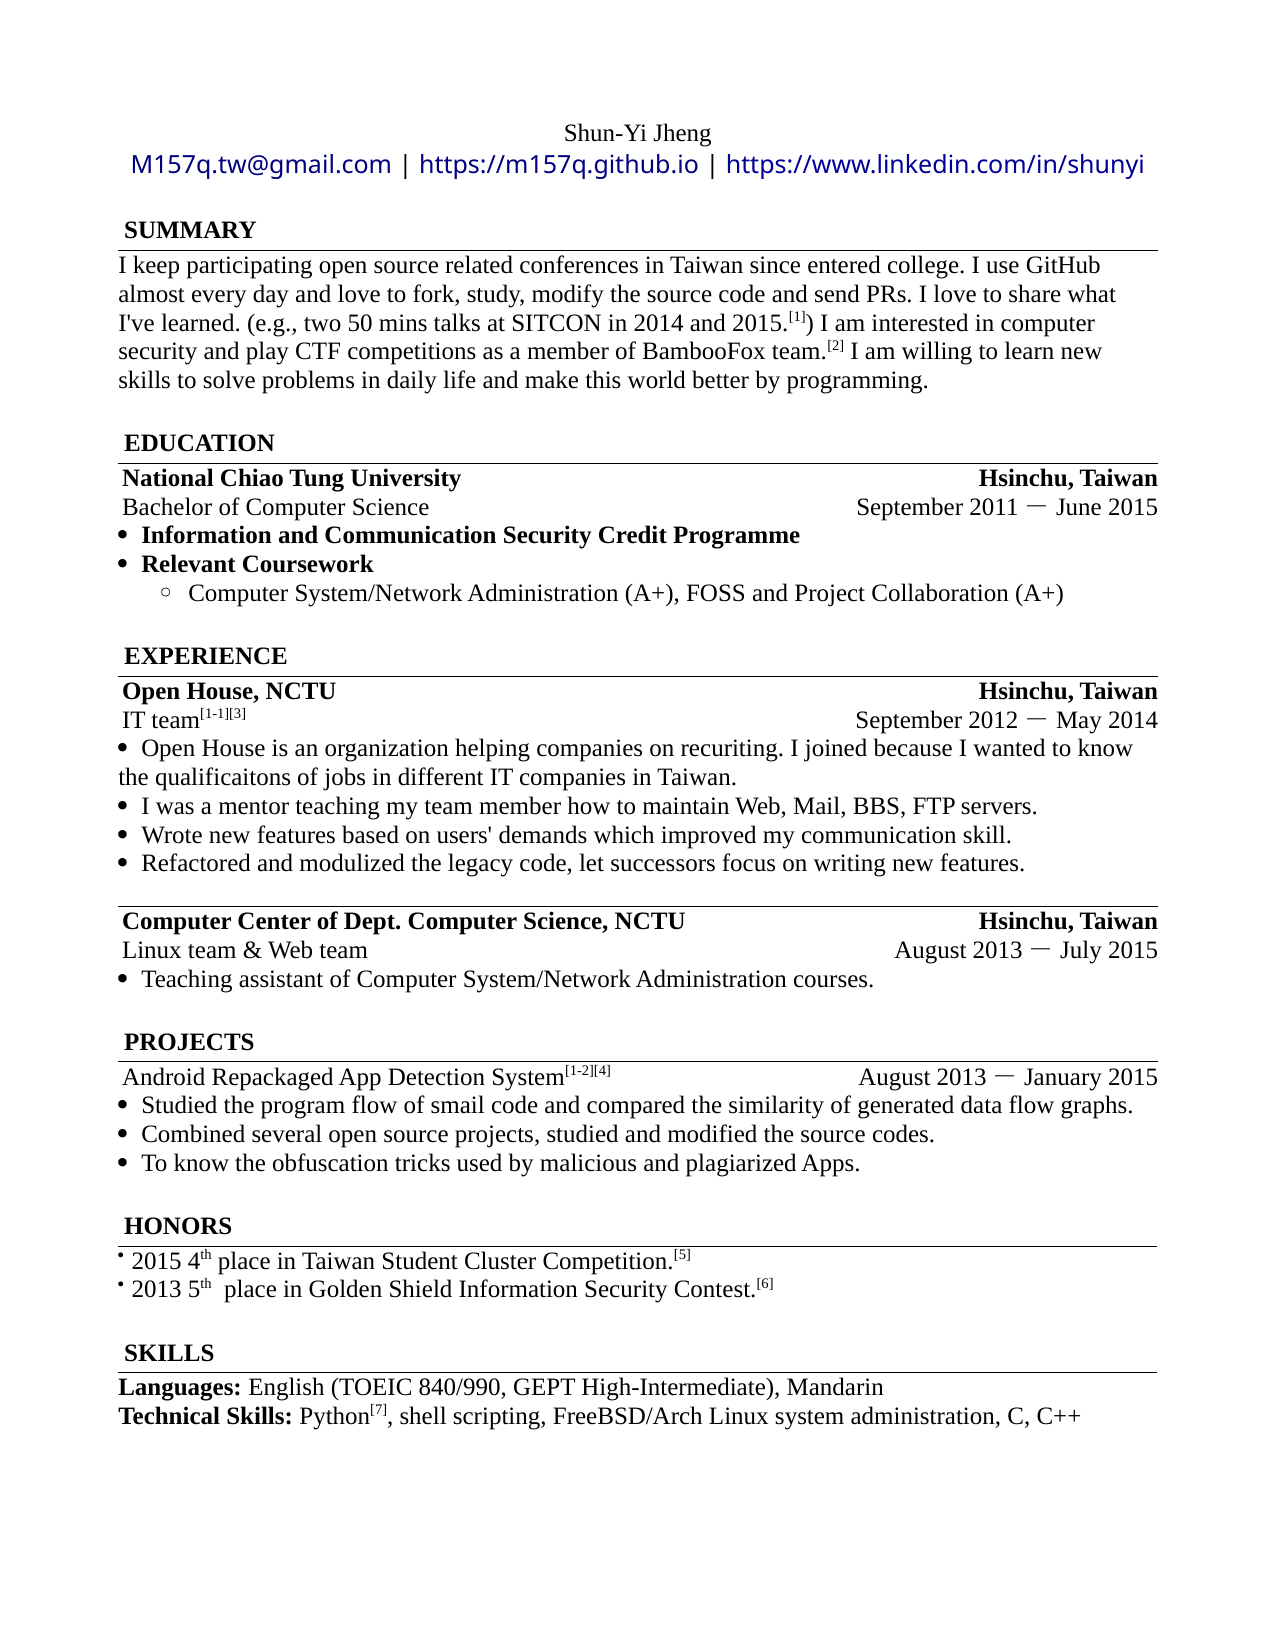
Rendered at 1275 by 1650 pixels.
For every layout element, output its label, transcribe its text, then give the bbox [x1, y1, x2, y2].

list 2013 5th place in Golden Shield Information Security Contest.[6] [118, 1274, 1157, 1303]
list Wrote new features based on users' demands which improved my communication skill. [118, 820, 1157, 848]
list Computer System/Network Administration (A+), FOSS and Project Collaboration (A+) [156, 578, 1157, 607]
table_cell [118, 1062, 122, 1090]
table_cell Hsinchu, Taiwan [798, 464, 1158, 492]
text I keep participating open source related conferences in Taiwan since entered college. I use GitHub almost every day and love to fork, study, modify the source code and send PRs. I love to share what I've learned. (e.g., two 50 mins talks at SITCON in 2014 and 2015.[1]) I am interested in computer security and play CTF competitions as a member of BambooFox team.[2] I am willing to learn new skills to solve problems in daily life and make this world better by programming. [118, 251, 1157, 394]
table_cell August 2013 － July 2015 [797, 935, 1158, 964]
table_header SUMMARY [118, 210, 1158, 250]
list To know the obfuscation tricks used by malicious and plagiarized Apps. [118, 1148, 1157, 1177]
table_cell Open House, NCTU [122, 677, 797, 705]
list Studied the program flow of smail code and compared the similarity of generated data flow graphs. [118, 1090, 1157, 1119]
text Languages: English (TOEIC 840/990, GEPT High-Intermediate), Mandarin [118, 1373, 1157, 1401]
table_cell [118, 464, 122, 492]
table_header PROJECTS [118, 1021, 1158, 1061]
list Combined several open source projects, studied and modified the source codes. [118, 1119, 1157, 1148]
list Teaching assistant of Computer System/Network Administration courses. [118, 964, 1157, 992]
table_cell Android Repackaged App Detection System[1-2][4] [122, 1062, 797, 1090]
table_header Computer Center of Dept. Computer Science, NCTU [122, 907, 797, 935]
text Shun-Yi Jheng [118, 118, 1157, 147]
table_header [118, 907, 122, 935]
table_header EXPERIENCE [118, 636, 1158, 676]
table_cell August 2013 － January 2015 [798, 1062, 1158, 1090]
table_cell [118, 705, 122, 733]
table_cell September 2012 － May 2014 [798, 705, 1158, 733]
table_cell September 2011 － June 2015 [798, 492, 1158, 521]
table_header HONORS [118, 1205, 1157, 1246]
table_cell [118, 935, 122, 964]
list Open House is an organization helping companies on recuriting. I joined because I wanted to know the qualificaitons of jobs in different IT companies in Taiwan. [118, 733, 1157, 791]
table_cell National Chiao Tung University [122, 464, 797, 492]
text Technical Skills: Python[7], shell scripting, FreeBSD/Arch Linux system administration, C, C++ [118, 1401, 1157, 1430]
list Refactored and modulized the legacy code, let successors focus on writing new features. [118, 848, 1157, 877]
table_header EDUCATION [118, 423, 1158, 463]
table_cell Hsinchu, Taiwan [798, 677, 1158, 705]
text M157q.tw@gmail.com | https://m157q.github.io | https://www.linkedin.com/in/shunyi [118, 147, 1157, 181]
table_header SKILLS [118, 1332, 1157, 1372]
table_cell [118, 492, 122, 521]
list Information and Communication Security Credit Programme [118, 521, 1157, 549]
table_cell [118, 677, 122, 705]
table_cell Linux team & Web team [122, 935, 797, 964]
table_cell IT team[1-1][3] [122, 705, 797, 733]
table_header Hsinchu, Taiwan [797, 907, 1158, 935]
list 2015 4th place in Taiwan Student Cluster Competition.[5] [118, 1247, 1157, 1274]
list I was a mentor teaching my team member how to maintain Web, Mail, BBS, FTP servers. [118, 791, 1157, 820]
table_cell Bachelor of Computer Science [122, 492, 797, 521]
list Relevant Coursework [118, 549, 1157, 578]
